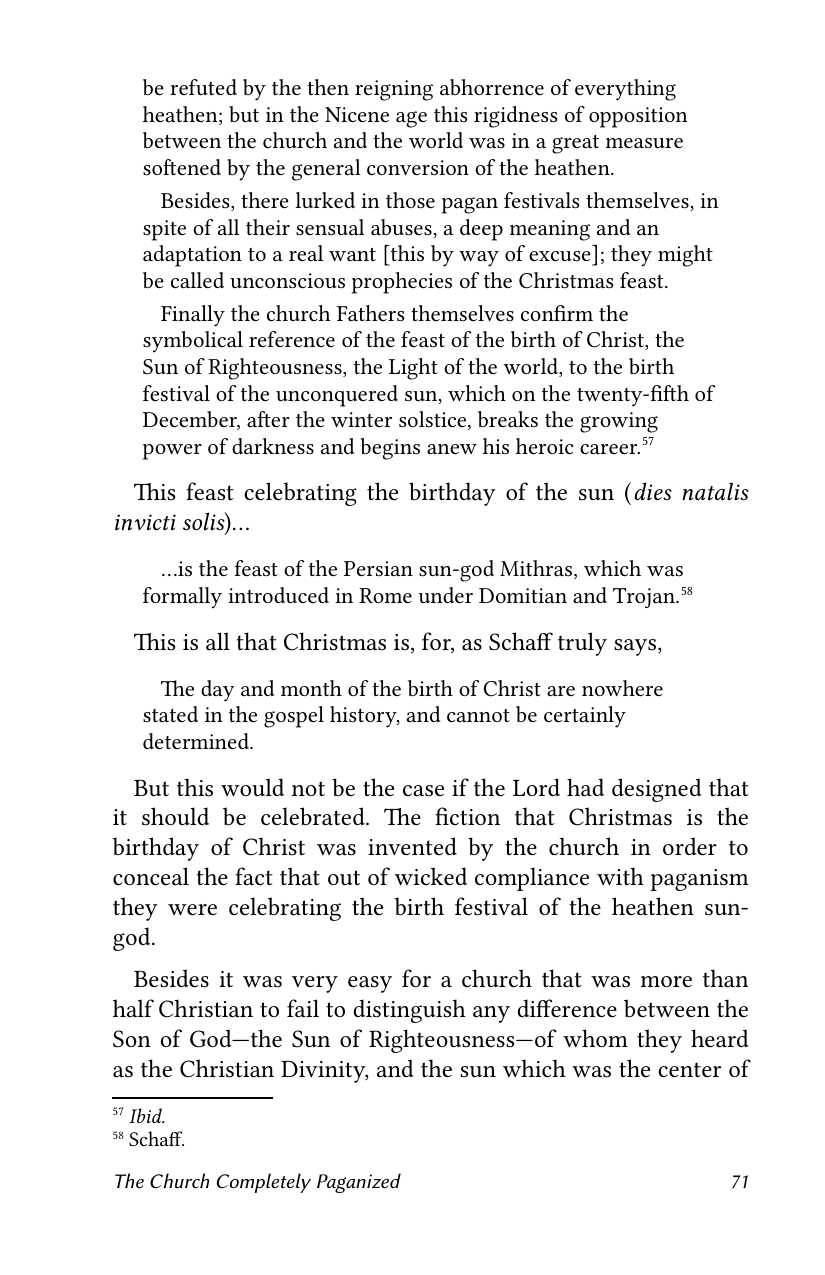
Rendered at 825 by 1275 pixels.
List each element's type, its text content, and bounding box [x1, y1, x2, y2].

text be refuted by the then reigning abhorrence of everything heathen; but in the Nicene age this rigidness of opposition between the church and the world was in a great measure softened by the general conversion of the heathen. [142, 75, 720, 181]
text The day and month of the birth of Christ are nowhere stated in the gospel history, and cannot be certainly determined. [142, 676, 720, 755]
text This is all that Christmas is, for, as Schaff truly says, [112, 628, 750, 656]
text Besides it was very easy for a church that was more than half Christian to fail to distinguish any difference between the Son of God—the Sun of Righteousness—of whom they heard as the Christian Divinity, and the sun which was the center of [112, 965, 750, 1083]
text ...is the feast of the Persian sun-god Mithras, which was formally introduced in Rome under Domitian and Trojan. [142, 556, 720, 609]
text Schaff. [112, 1128, 750, 1152]
text Ibid. [112, 1104, 750, 1128]
text Finally the church Fathers themselves confirm the symbolical reference of the feast of the birth of Christ, the Sun of Righteousness, the Light of the world, to the birth festival of the unconquered sun, which on the twenty-fifth of December, after the winter solstice, breaks the growing power of darkness and begins anew his heroic career. [142, 300, 720, 460]
text But this would not be the case if the Lord had designed that it should be celebrated. The fiction that Christmas is the birthday of Christ was invented by the church in order to conceal the fact that out of wicked compliance with paganism they were celebrating the birth festival of the heathen sun-god. [112, 773, 750, 952]
text Besides, there lurked in those pagan festivals themselves, in spite of all their sensual abuses, a deep meaning and an adaptation to a real want [this by way of excuse]; they might be called unconscious prophecies of the Christmas feast. [142, 188, 720, 294]
text This feast celebrating the birthday of the sun (dies natalis invicti solis)... [112, 478, 750, 537]
